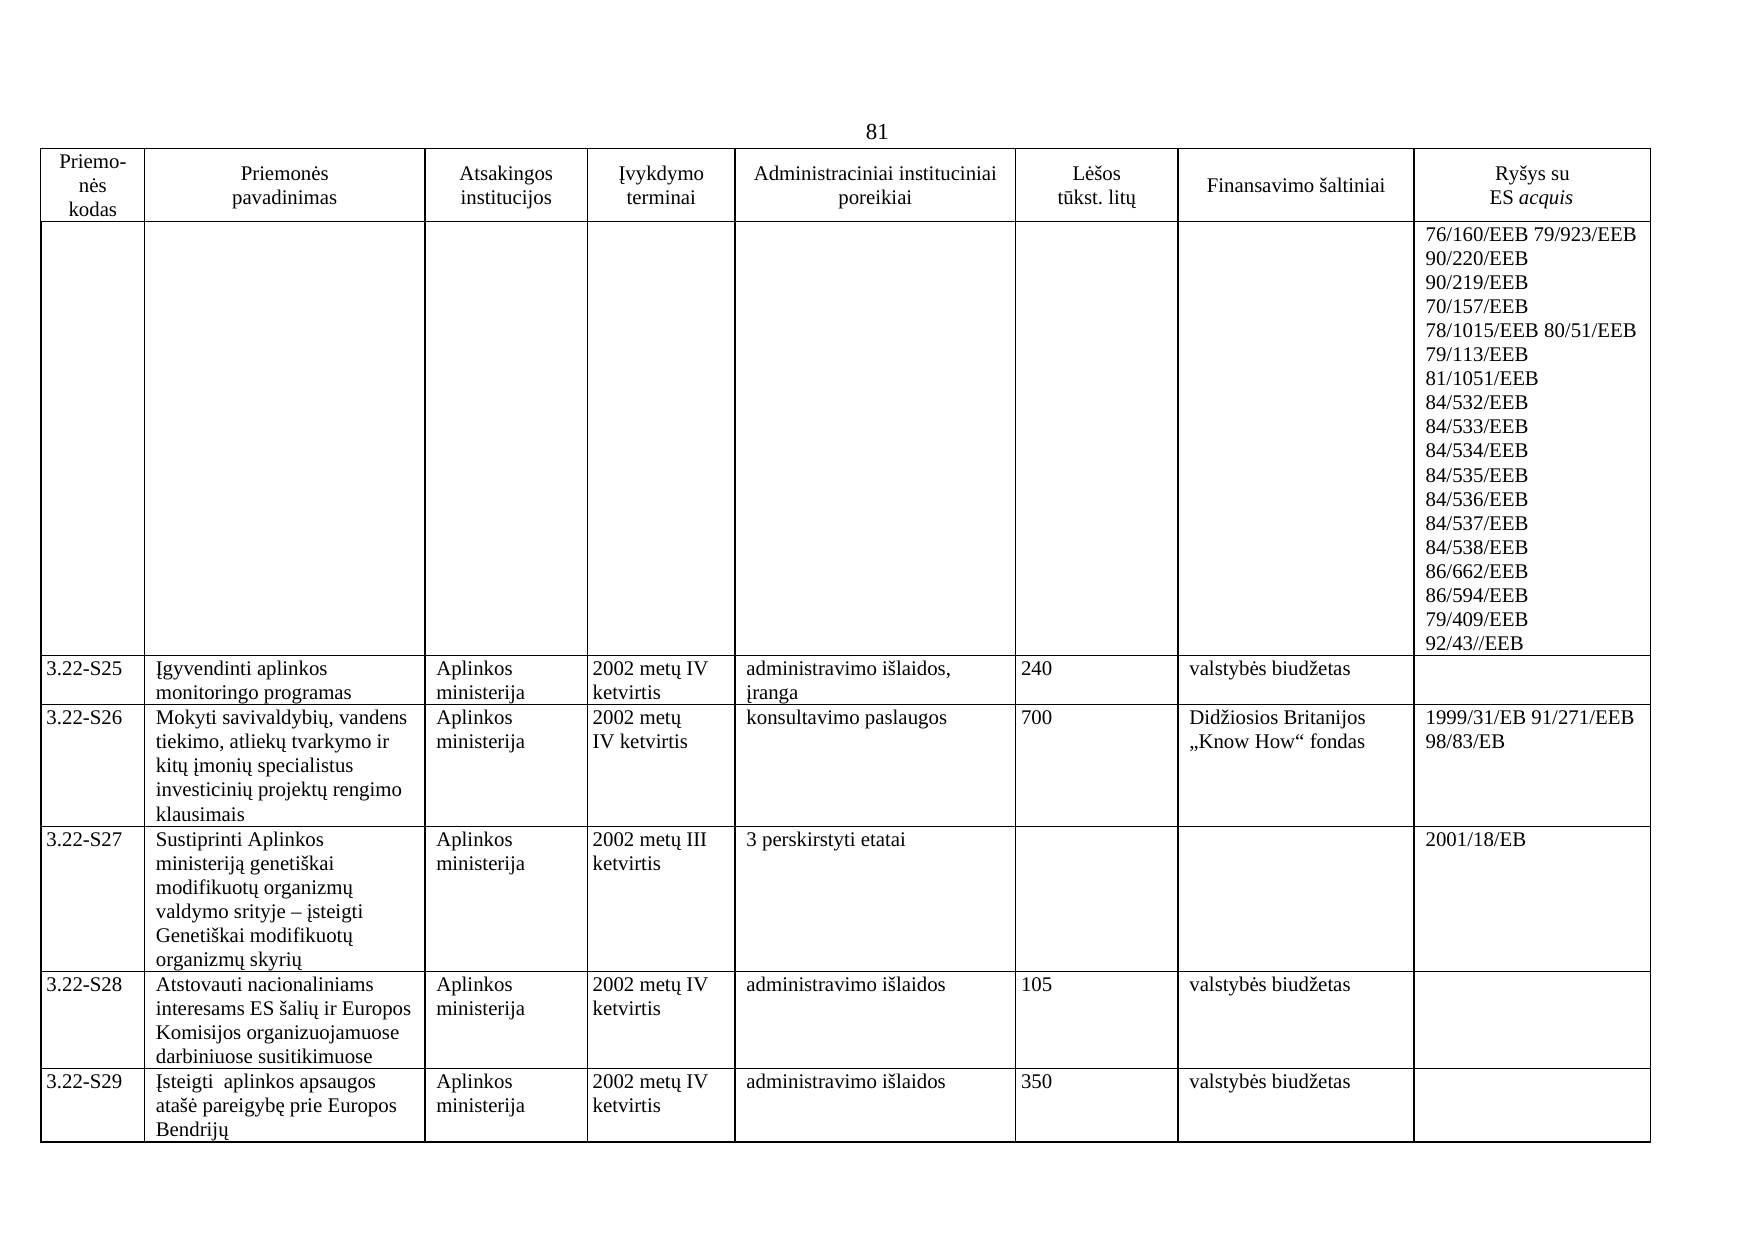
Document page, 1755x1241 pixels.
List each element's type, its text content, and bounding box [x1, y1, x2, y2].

table_cell 2002 metų IV ketvirtis [588, 972, 734, 1068]
table_cell [426, 222, 587, 655]
table_cell 2001/18/EB [1415, 827, 1650, 971]
table_cell 2002 metų III ketvirtis [588, 827, 734, 971]
table_header Įvykdymo terminai [588, 149, 734, 221]
table_cell Aplinkos ministerija [426, 656, 587, 704]
table_cell 3.22-S26 [42, 705, 144, 826]
table_cell Atstovauti nacionaliniams interesams ES šalių ir Europos Komisijos organizuojamuose darbiniuose susitikimuose [145, 972, 424, 1068]
table_cell konsultavimo paslaugos [736, 705, 1015, 826]
table_cell 76/160/EEB 79/923/EEB 90/220/EEB 90/219/EEB 70/157/EEB 78/1015/EEB 80/51/EEB 79/113/EEB 81/1051/EEB 84/532/EEB 84/533/EEB 84/534/EEB 84/535/EEB 84/536/EEB 84/537/EEB 84/538/EEB 86/662/EEB 86/594/EEB 79/409/EEB 92/43//EEB [1415, 222, 1650, 655]
table_cell 700 [1016, 705, 1177, 826]
table_cell [1016, 827, 1177, 971]
table_cell 2002 metų IV ketvirtis [588, 1069, 734, 1141]
table_cell 2002 metų IV ketvirtis [588, 656, 734, 704]
table_header Administraciniai instituciniai poreikiai [736, 149, 1015, 221]
table_header Finansavimo šaltiniai [1179, 149, 1413, 221]
table_cell Mokyti savivaldybių, vandens tiekimo, atliekų tvarkymo ir kitų įmonių specialistus investicinių projektų rengimo klausimais [145, 705, 424, 826]
table_cell valstybės biudžetas [1179, 656, 1413, 704]
table_cell Sustiprinti Aplinkos ministeriją genetiškai modifikuotų organizmų valdymo srityje – įsteigti Genetiškai modifikuotų organizmų skyrių [145, 827, 424, 971]
table_cell [1016, 222, 1177, 655]
table_cell administravimo išlaidos [736, 1069, 1015, 1141]
table_cell Aplinkos ministerija [426, 972, 587, 1068]
table_header Atsakingos institucijos [426, 149, 587, 221]
table_cell 3 perskirstyti etatai [736, 827, 1015, 971]
table_cell Aplinkos ministerija [426, 827, 587, 971]
table_cell administravimo išlaidos [736, 972, 1015, 1068]
table_cell Didžiosios Britanijos „Know How“ fondas [1179, 705, 1413, 826]
table_cell 3.22-S27 [42, 827, 144, 971]
table_cell Aplinkos ministerija [426, 705, 587, 826]
table_cell Įsteigti aplinkos apsaugos atašė pareigybę prie Europos Bendrijų [145, 1069, 424, 1141]
table_cell 2002 metų IV ketvirtis [588, 705, 734, 826]
table_cell [145, 222, 424, 655]
table_cell Įgyvendinti aplinkos monitoringo programas [145, 656, 424, 704]
table_cell [736, 222, 1015, 655]
table_cell 3.22-S25 [42, 656, 144, 704]
table_header Ryšys su ES acquis [1415, 149, 1650, 221]
table_cell [1179, 222, 1413, 655]
table_cell Aplinkos ministerija [426, 1069, 587, 1141]
table_cell [588, 222, 734, 655]
table_cell valstybės biudžetas [1179, 1069, 1413, 1141]
table_cell 105 [1016, 972, 1177, 1068]
table_cell 1999/31/EB 91/271/EEB 98/83/EB [1415, 705, 1650, 826]
table_cell 240 [1016, 656, 1177, 704]
table_cell 350 [1016, 1069, 1177, 1141]
table_header Priemonės pavadinimas [145, 149, 424, 221]
table_cell [42, 222, 144, 655]
table_cell 3.22-S29 [42, 1069, 144, 1141]
table_cell administravimo išlaidos, įranga [736, 656, 1015, 704]
table_cell [1415, 972, 1650, 1068]
table_header Priemo-nės kodas [41, 149, 144, 221]
table_cell [1415, 1069, 1650, 1141]
table_cell valstybės biudžetas [1179, 972, 1413, 1068]
table_cell 3.22-S28 [42, 972, 144, 1068]
table_cell [1415, 656, 1650, 704]
table_header Lėšos tūkst. litų [1016, 149, 1177, 221]
table_cell [1179, 827, 1413, 971]
